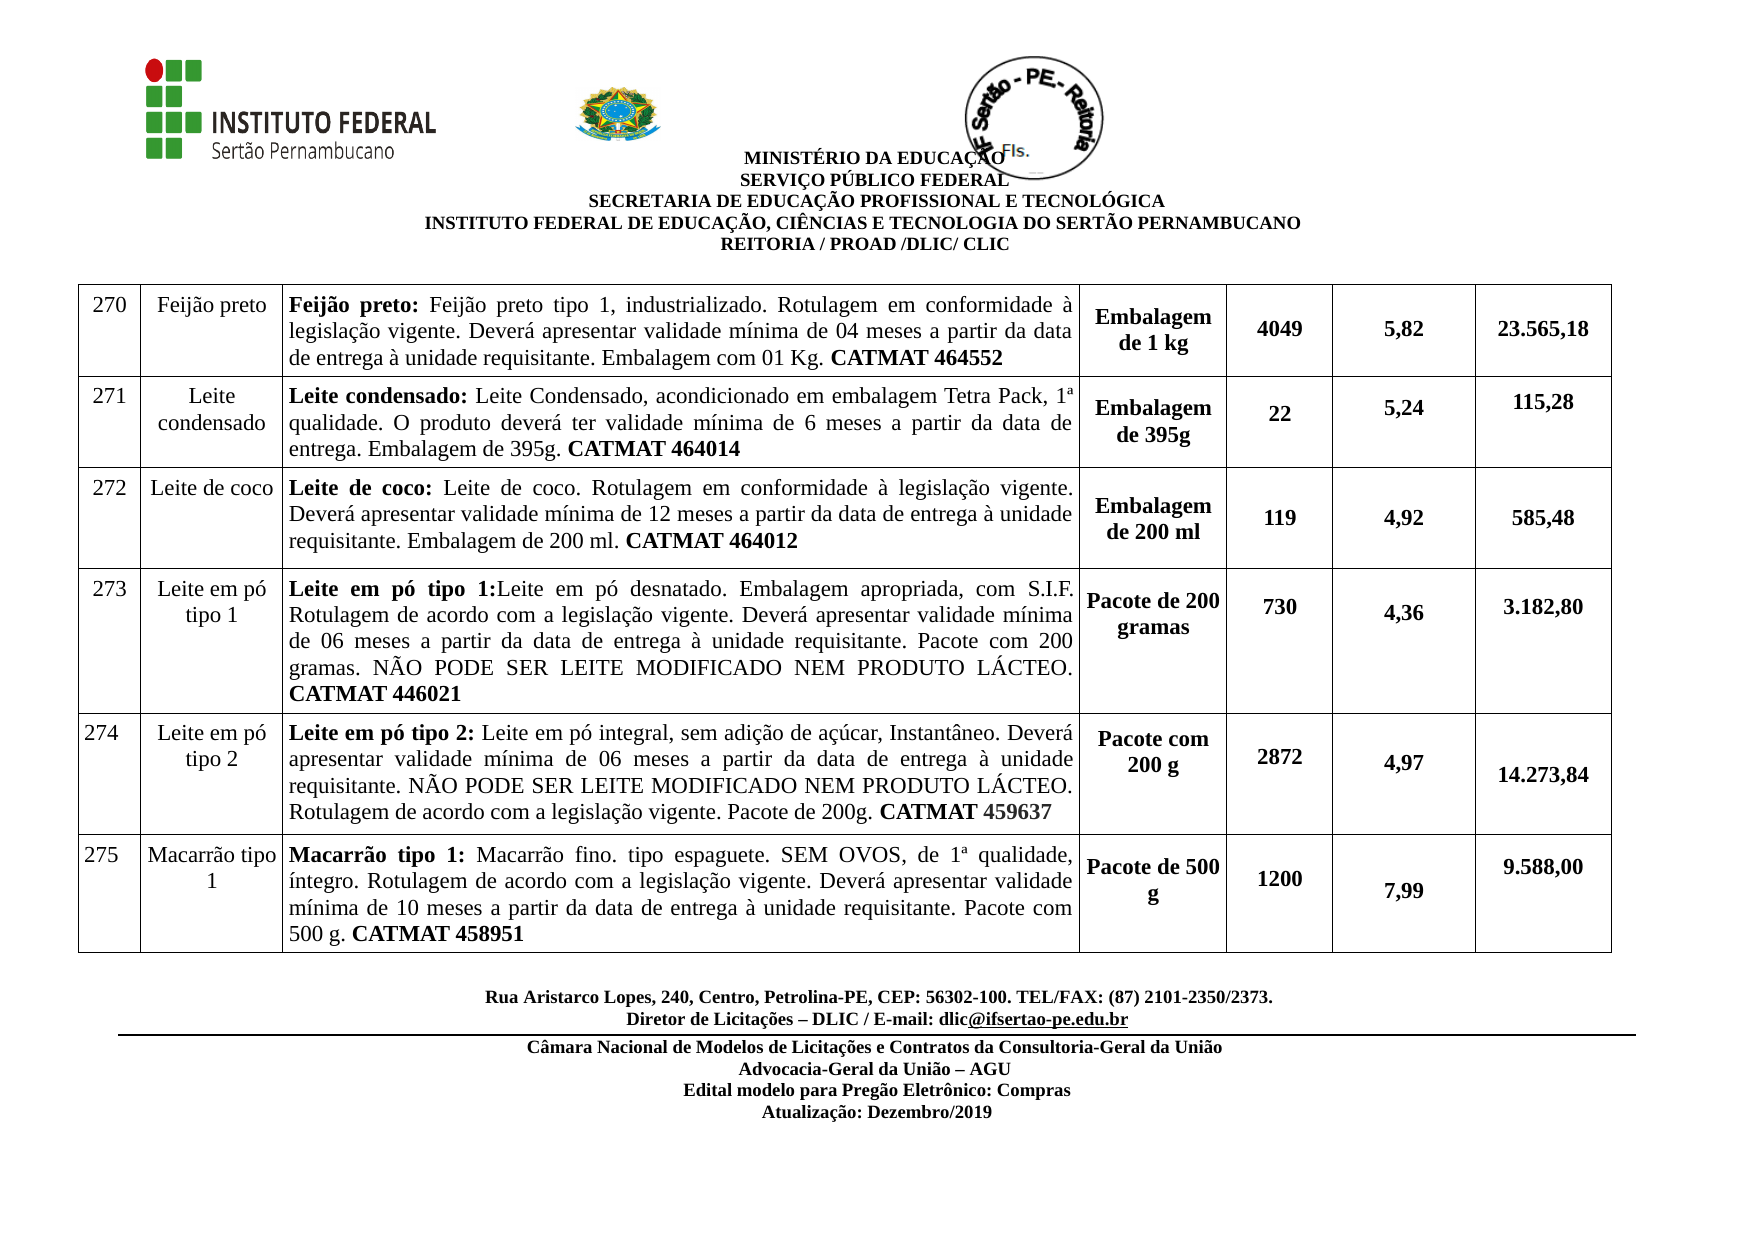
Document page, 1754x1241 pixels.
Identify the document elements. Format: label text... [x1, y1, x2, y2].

table_cell 7,99 [1333, 835, 1475, 952]
table_cell 272 [79, 468, 140, 568]
table_cell 4,36 [1333, 569, 1475, 712]
table_cell Macarrão tipo 1: Macarrão fino. tipo espaguete. SEM OVOS, de 1ª qualidade, íntegro. Rotulagem de acordo com a legislação vigente. Deverá apresentar validade mínima de 10 meses a partir da data de entrega à unidade requisitante. Pacote com 500 g. CATMAT 458951 [283, 835, 1079, 952]
table_cell Embalagem de 1 kg [1080, 285, 1226, 376]
table_cell Leite em pó tipo 1 [141, 569, 282, 712]
table_cell Pacote de 200 gramas [1080, 569, 1226, 712]
table_cell Leite em pó tipo 2 [141, 714, 282, 834]
table_cell 270 [79, 285, 140, 376]
picture [145, 58, 435, 159]
table_cell 115,28 [1476, 377, 1611, 467]
picture [575, 87, 661, 141]
table_cell Leite em pó tipo 1:Leite em pó desnatado. Embalagem apropriada, com S.I.F. Rotulagem de acordo com a legislação vigente. Deverá apresentar validade mínima de 06 meses a partir da data de entrega à unidade requisitante. Pacote com 200 gramas. NÃO PODE SER LEITE MODIFICADO NEM PRODUTO LÁCTEO. CATMAT 446021 [283, 569, 1079, 712]
table_cell 2872 [1227, 714, 1332, 834]
table_cell Pacote com 200 g [1080, 714, 1226, 834]
table_cell 274 [79, 714, 140, 834]
picture [957, 45, 1111, 186]
table_cell 119 [1227, 468, 1332, 568]
table_cell Feijão preto: Feijão preto tipo 1, industrializado. Rotulagem em conformidade à legislação vigente. Deverá apresentar validade mínima de 04 meses a partir da data de entrega à unidade requisitante. Embalagem com 01 Kg. CATMAT 464552 [283, 285, 1079, 376]
table_cell 14.273,84 [1476, 714, 1611, 834]
table_cell 5,24 [1333, 377, 1475, 467]
table_cell Embalagem de 200 ml [1080, 468, 1226, 568]
table_cell Leite de coco [141, 468, 282, 568]
table_cell 23.565,18 [1476, 285, 1611, 376]
table_cell 271 [79, 377, 140, 467]
table_cell 730 [1227, 569, 1332, 712]
table_cell 1200 [1227, 835, 1332, 952]
table_cell Leite condensado: Leite Condensado, acondicionado em embalagem Tetra Pack, 1ª qualidade. O produto deverá ter validade mínima de 6 meses a partir da data de entrega. Embalagem de 395g. CATMAT 464014 [283, 377, 1079, 467]
table_cell 3.182,80 [1476, 569, 1611, 712]
table_cell 273 [79, 569, 140, 712]
table_cell 9.588,00 [1476, 835, 1611, 952]
table_cell 22 [1227, 377, 1332, 467]
table_cell Leite de coco: Leite de coco. Rotulagem em conformidade à legislação vigente. Deverá apresentar validade mínima de 12 meses a partir da data de entrega à unidade requisitante. Embalagem de 200 ml. CATMAT 464012 [283, 468, 1079, 568]
table_cell 4,97 [1333, 714, 1475, 834]
table_cell Feijão preto [141, 285, 282, 376]
table_cell 275 [79, 835, 140, 952]
table_cell Embalagem de 395g [1080, 377, 1226, 467]
table_cell 585,48 [1476, 468, 1611, 568]
table_cell Leite condensado [141, 377, 282, 467]
table_cell Leite em pó tipo 2: Leite em pó integral, sem adição de açúcar, Instantâneo. Deverá apresentar validade mínima de 06 meses a partir da data de entrega à unidade requisitante. NÃO PODE SER LEITE MODIFICADO NEM PRODUTO LÁCTEO. Rotulagem de acordo com a legislação vigente. Pacote de 200g. CATMAT 459637 [283, 714, 1079, 834]
table_cell 4,92 [1333, 468, 1475, 568]
table_cell Macarrão tipo 1 [141, 835, 282, 952]
table_cell 4049 [1227, 285, 1332, 376]
table_cell Pacote de 500 g [1080, 835, 1226, 952]
table_cell 5,82 [1333, 285, 1475, 376]
